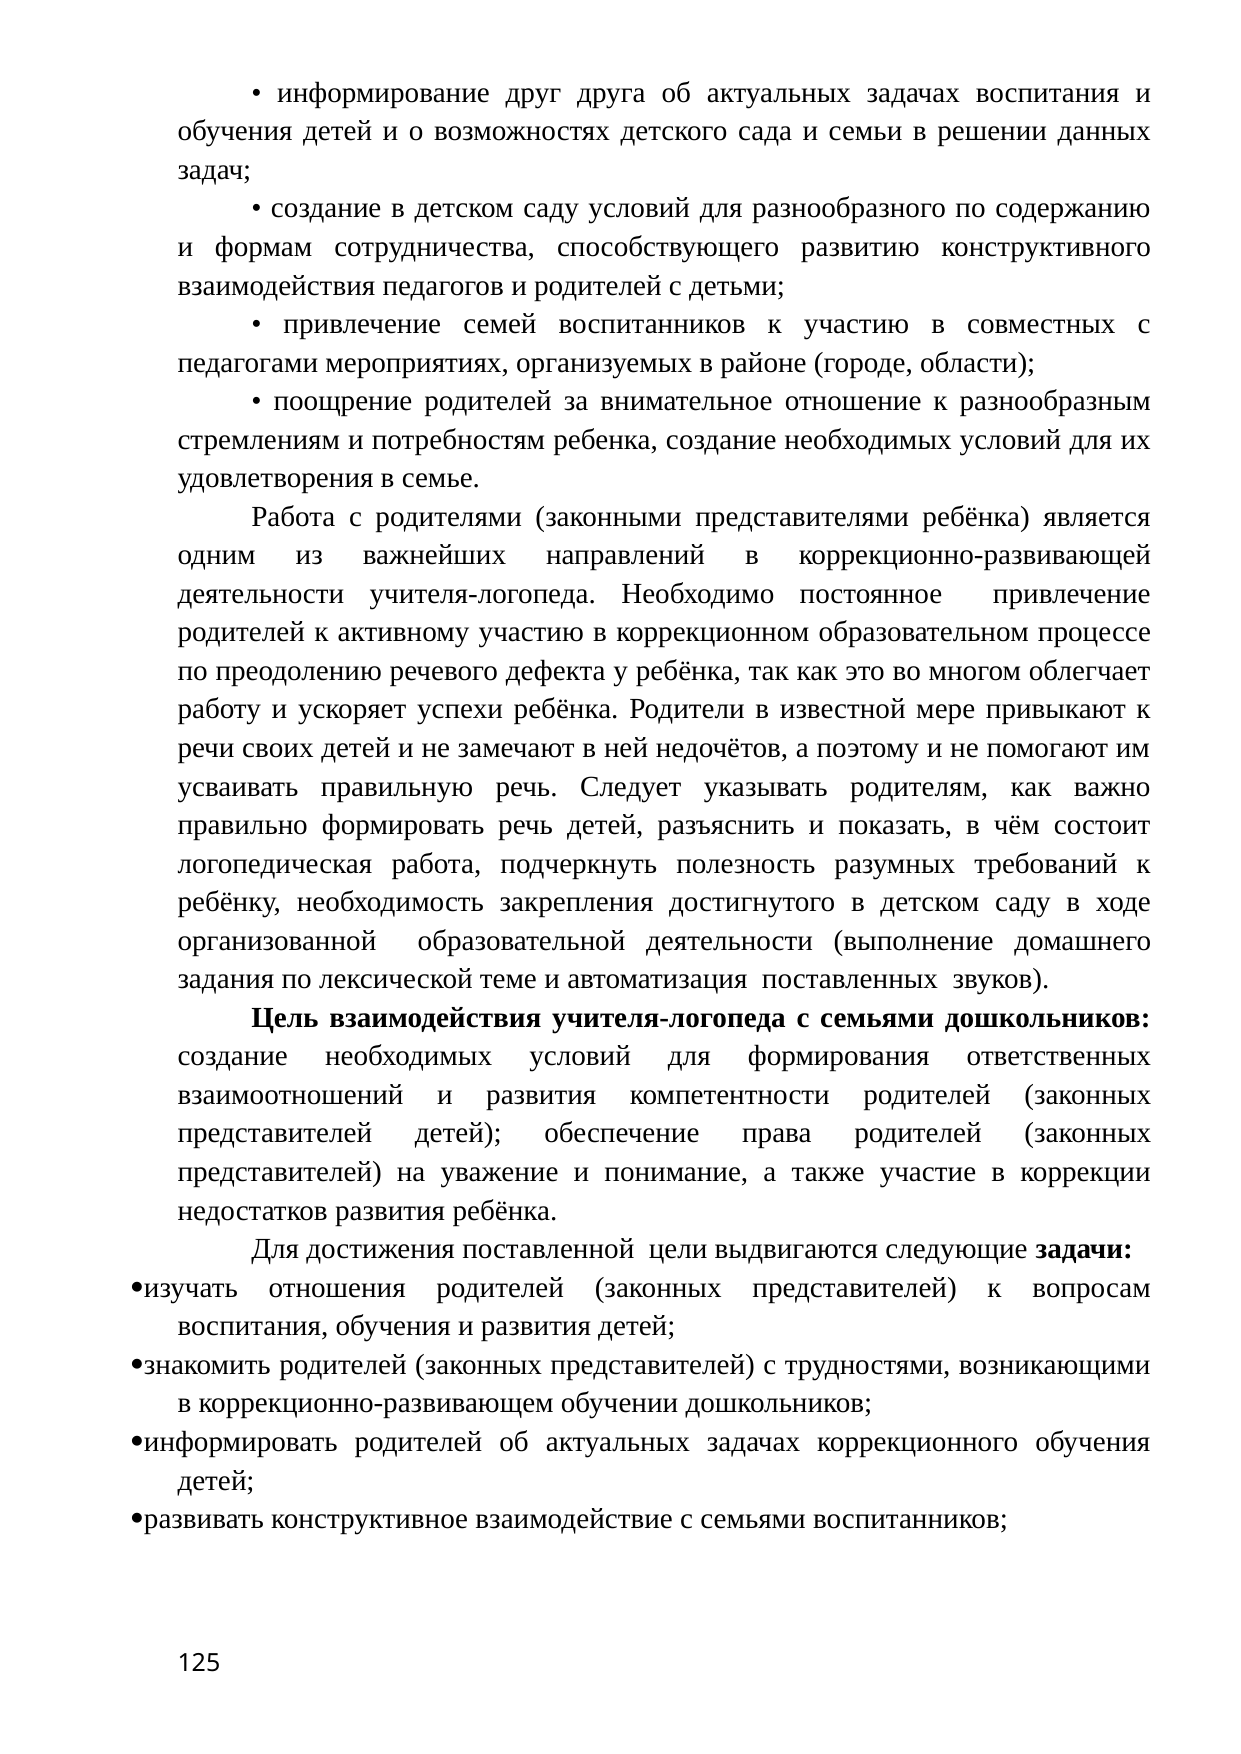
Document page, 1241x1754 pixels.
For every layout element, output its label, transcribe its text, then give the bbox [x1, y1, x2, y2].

text • создание в детском саду условий для разнообразного по содержанию и формам сотрудничества, способствующего развитию конструктивного взаимодействия педагогов и родителей с детьми; [177, 191, 1152, 301]
list информировать родителей об актуальных задачах коррекционного обучения детей; [132, 1424, 1152, 1496]
list развивать конструктивное взаимодействие с семьями воспитанников; [132, 1501, 1152, 1535]
list изучать отношения родителей (законных представителей) к вопросам воспитания, обучения и развития детей; [132, 1270, 1152, 1342]
text • привлечение семей воспитанников к участию в совместных с педагогами мероприятиях, организуемых в районе (городе, области); [177, 306, 1152, 378]
text Работа с родителями (законными представителями ребёнка) является одним из важнейших направлений в коррекционно-развивающей деятельности учителя-логопеда. Необходимо постоянное привлечение родителей к активному участию в коррекционном образовательном процессе по преодолению речевого дефекта у ребёнка, так как это во многом облегчает работу и ускоряет успехи ребёнка. Родители в известной мере привыкают к речи своих детей и не замечают в ней недочётов, а поэтому и не помогают им усваивать правильную речь. Следует указывать родителям, как важно правильно формировать речь детей, разъяснить и показать, в чём состоит логопедическая работа, подчеркнуть полезность разумных требований к ребёнку, необходимость закрепления достигнутого в детском саду в ходе организованной образовательной деятельности (выполнение домашнего задания по лексической теме и автоматизация поставленных звуков). [177, 499, 1152, 995]
list знакомить родителей (законных представителей) с трудностями, возникающими в коррекционно-развивающем обучении дошкольников; [132, 1347, 1152, 1419]
text Для достижения поставленной цели выдвигаются следующие задачи: [177, 1231, 1152, 1265]
text Цель взаимодействия учителя-логопеда с семьями дошкольников: создание необходимых условий для формирования ответственных взаимоотношений и развития компетентности родителей (законных представителей детей); обеспечение права родителей (законных представителей) на уважение и понимание, а также участие в коррекции недостатков развития ребёнка. [177, 1000, 1152, 1226]
text • информирование друг друга об актуальных задачах воспитания и обучения детей и о возможностях детского сада и семьи в решении данных задач; [177, 75, 1152, 186]
text • поощрение родителей за внимательное отношение к разнообразным стремлениям и потребностям ребенка, создание необходимых условий для их удовлетворения в семье. [177, 383, 1152, 494]
